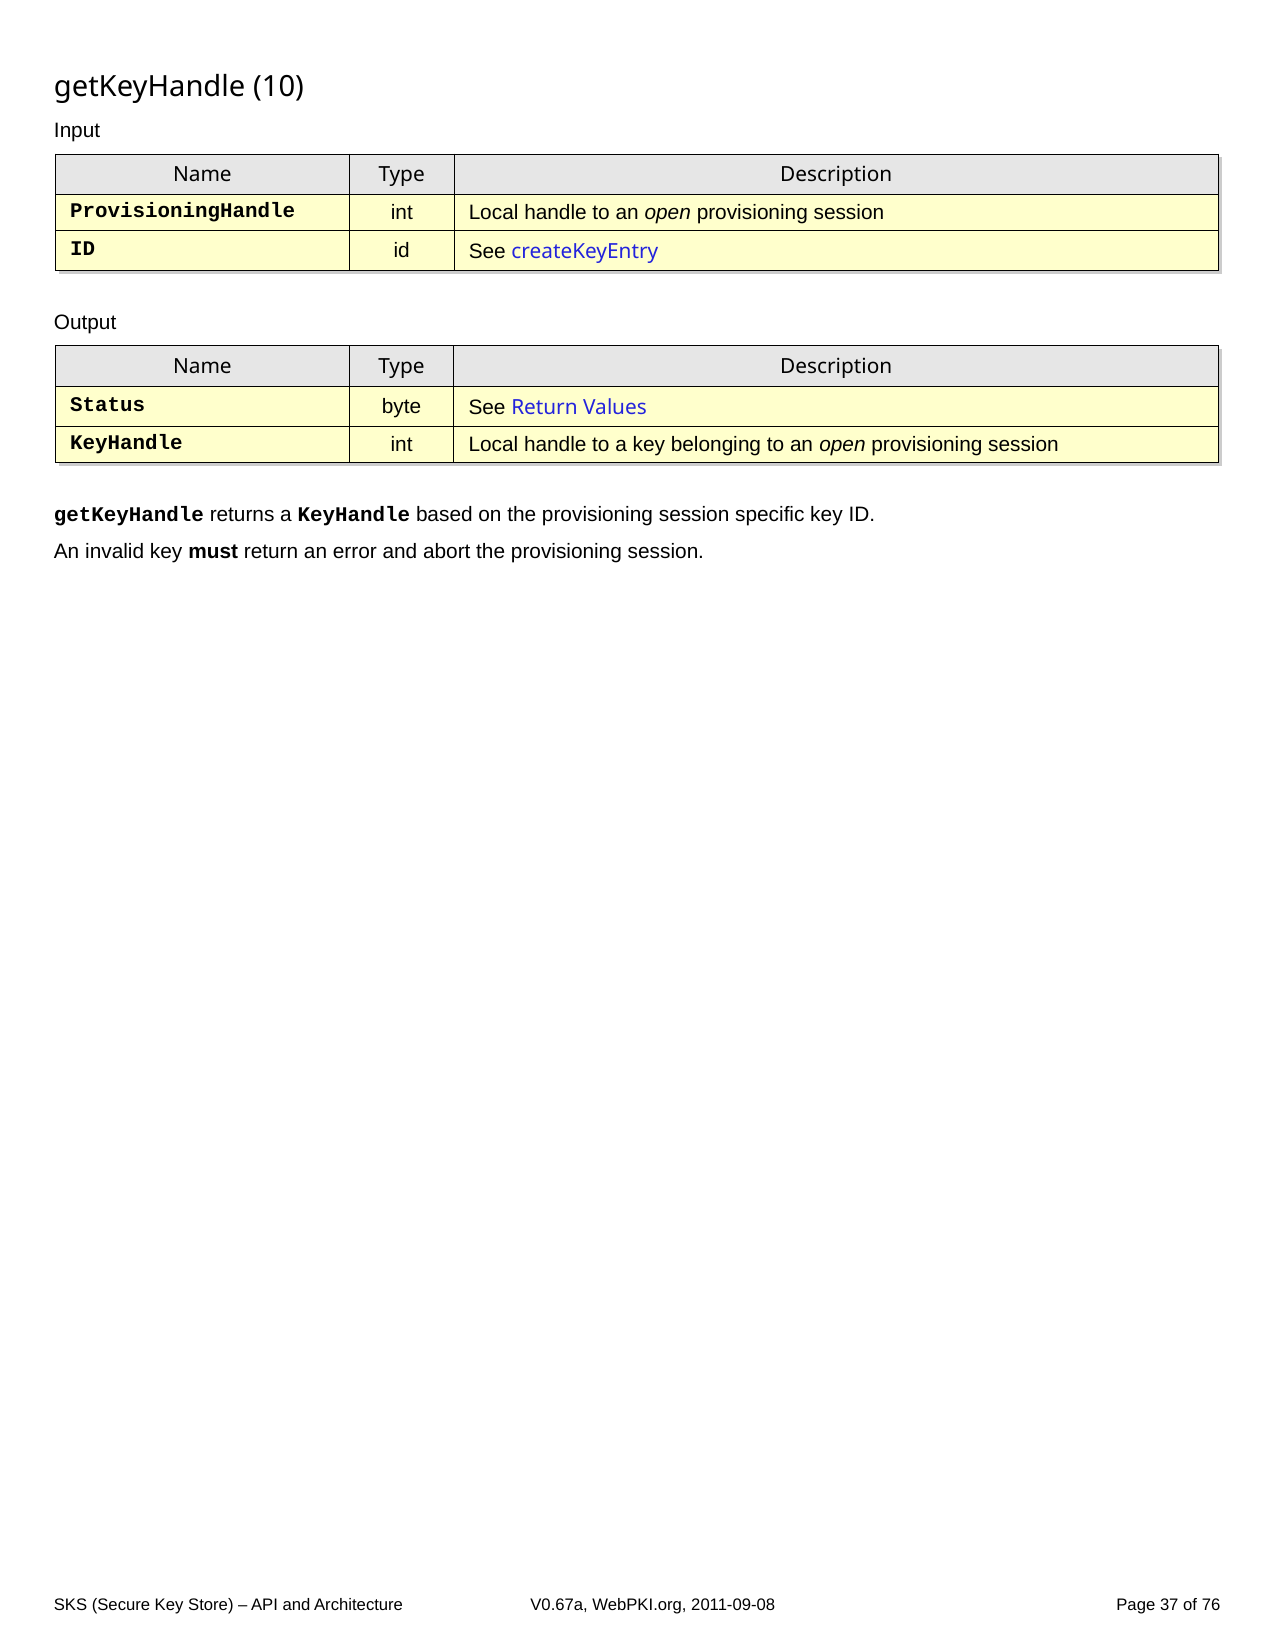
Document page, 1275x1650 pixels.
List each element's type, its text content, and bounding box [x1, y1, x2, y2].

table_header Name [56, 346, 349, 386]
table_cell Local handle to a key belonging to an open provisioning session [454, 427, 1218, 462]
table_cell ID [56, 231, 349, 270]
table_cell See Return Values [454, 387, 1218, 426]
table_cell byte [350, 387, 453, 426]
table_header Description [454, 346, 1218, 386]
table_cell ProvisioningHandle [56, 195, 349, 230]
table_cell See createKeyEntry [455, 231, 1218, 270]
table_header Description [455, 155, 1218, 194]
table_cell Status [56, 387, 349, 426]
table_cell int [350, 195, 454, 230]
table_cell KeyHandle [56, 427, 349, 462]
text getKeyHandle returns a KeyHandle based on the provisioning session specific key ID. [54, 502, 1221, 527]
text Input [54, 118, 1221, 142]
subtitle getKeyHandle (10) [54, 66, 1221, 105]
table_header Name [56, 155, 349, 194]
text Output [54, 310, 1221, 334]
table_cell Local handle to an open provisioning session [455, 195, 1218, 230]
text An invalid key must return an error and abort the provisioning session. [54, 539, 1221, 563]
table_header Type [350, 346, 453, 386]
table_cell id [350, 231, 454, 270]
table_header Type [350, 155, 454, 194]
table_cell int [350, 427, 453, 462]
